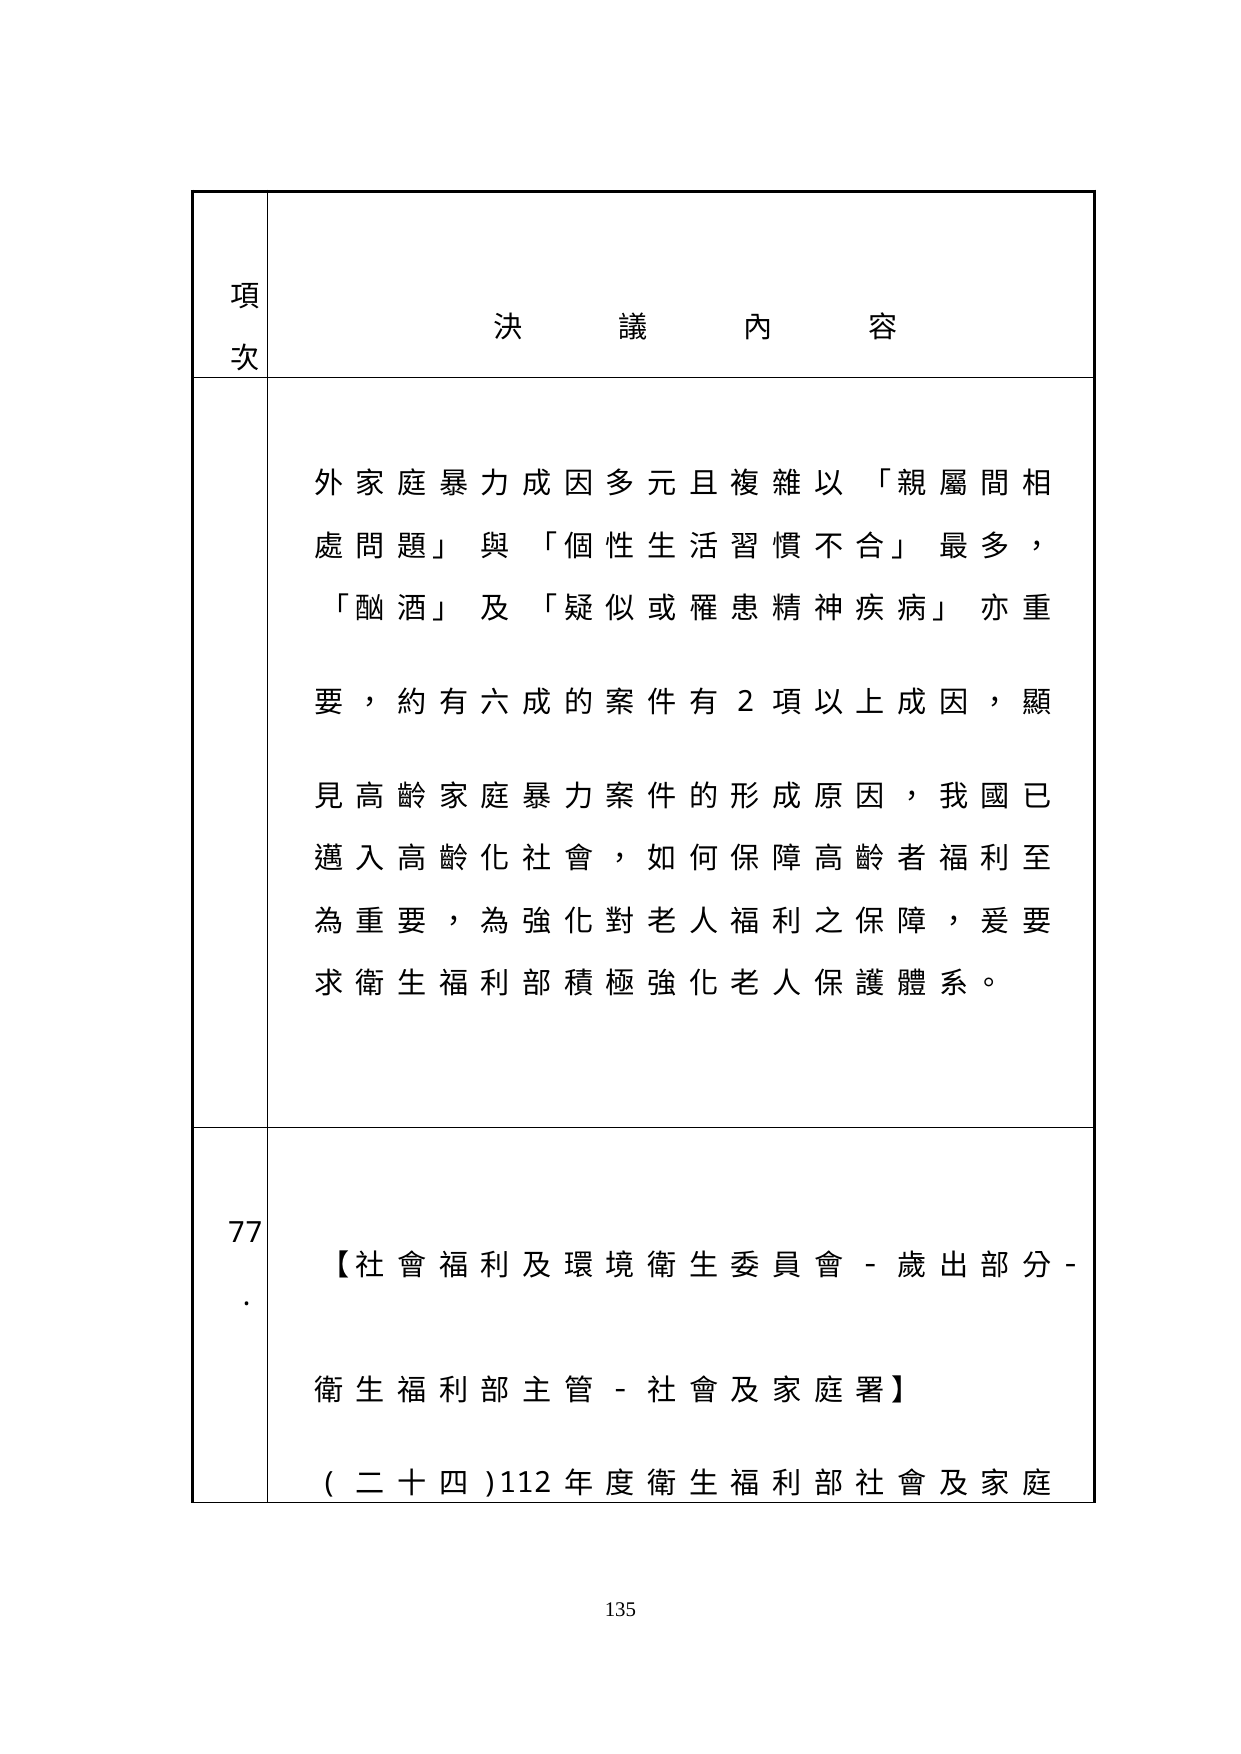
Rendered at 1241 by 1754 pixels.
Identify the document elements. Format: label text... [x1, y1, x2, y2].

table_header 項次 [194, 193, 267, 377]
table_cell 外家庭暴力成因多元且複雜以「親屬間相處問題」與「個性生活習慣不合」最多，「酗酒」及「疑似或罹患精神疾病」亦重要，約有六成的案件有2項以上成因，顯見高齡家庭暴力案件的形成原因，我國已邁入高齡化社會，如何保障高齡者福利至為重要，為強化對老人福利之保障，爰要求衛生福利部積極強化老人保護體系。 [268, 378, 1093, 1127]
table_cell 【社會福利及環境衛生委員會-歲出部分-衛生福利部主管-社會及家庭署】 (二十四)112年度衛生福利部社會及家庭 [268, 1128, 1093, 1502]
table_cell 77. [194, 1128, 267, 1502]
table_cell [194, 378, 267, 1127]
table_header 決 議 內 容 [268, 193, 1093, 377]
